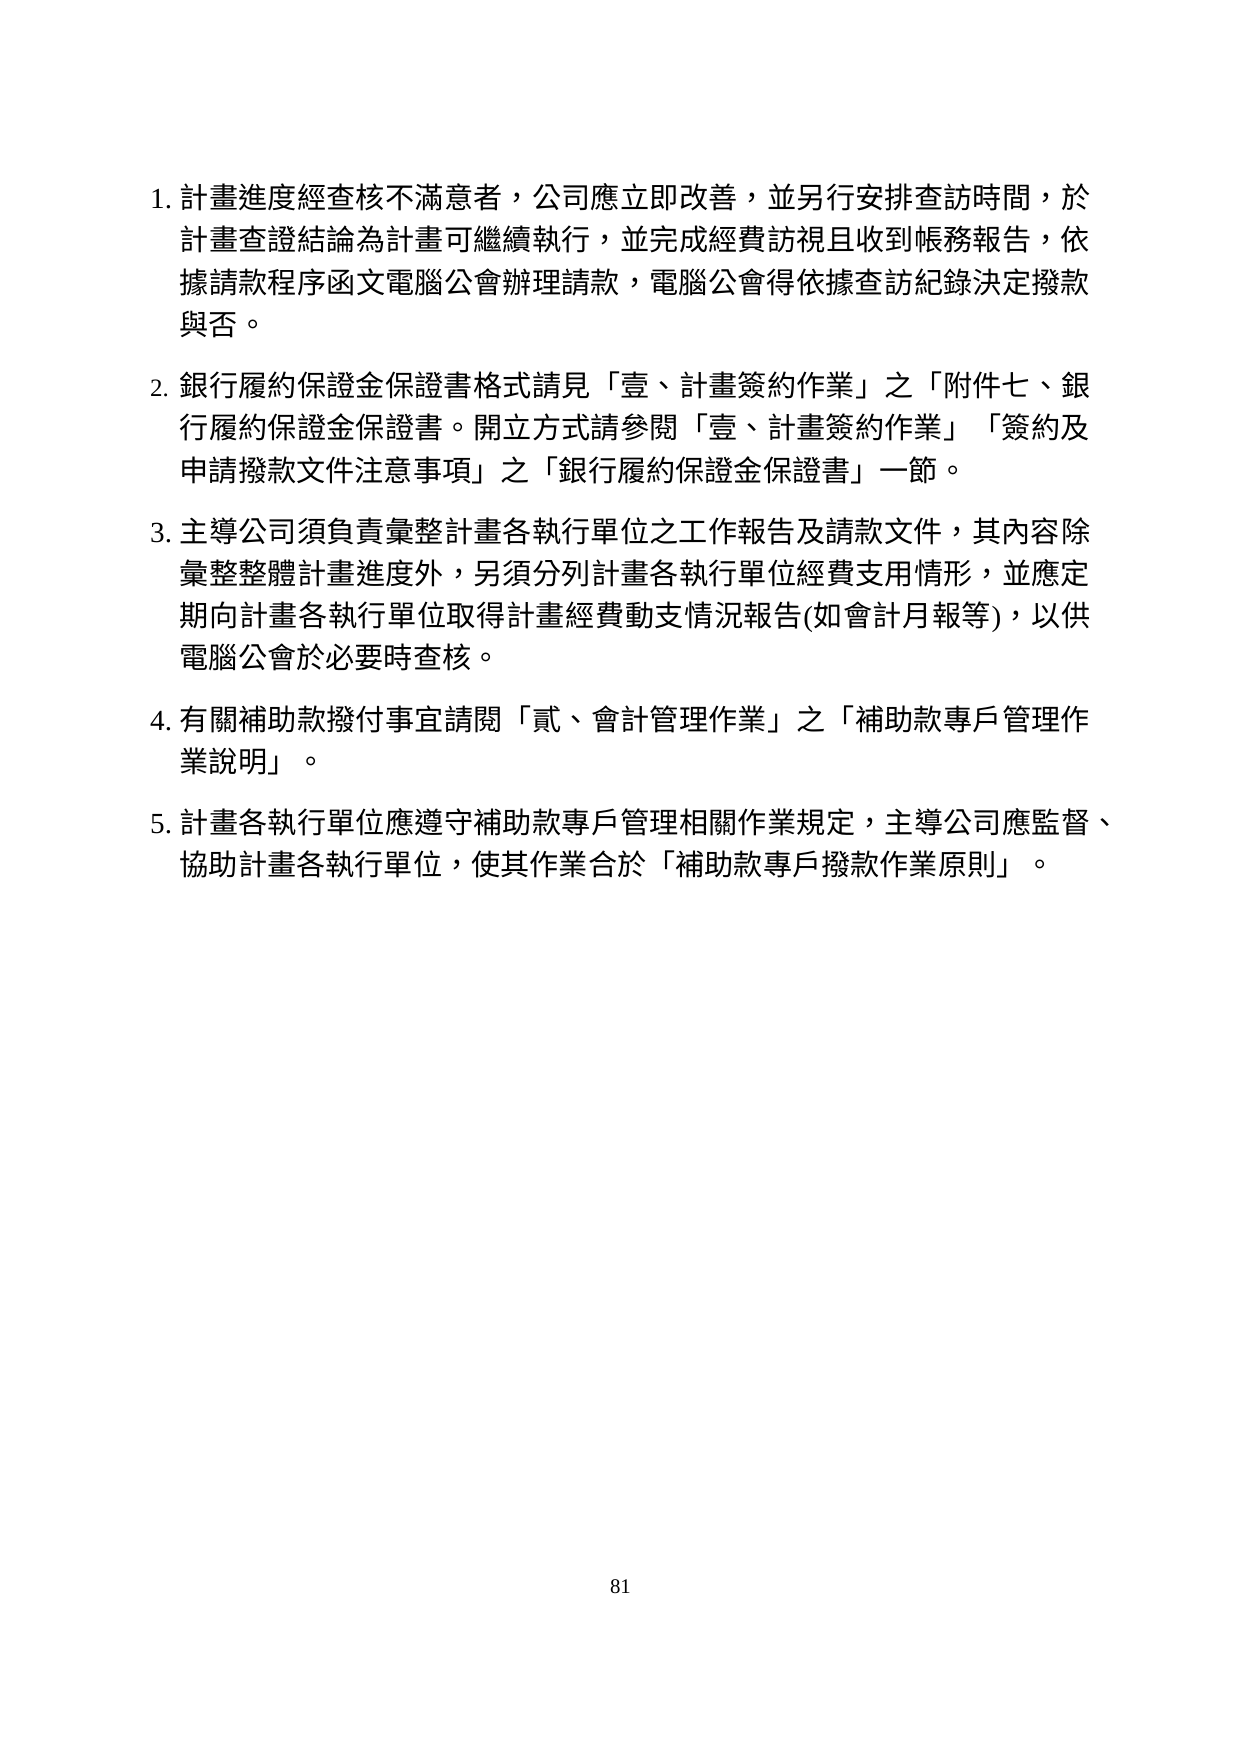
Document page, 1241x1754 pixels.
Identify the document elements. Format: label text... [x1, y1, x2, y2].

list 主導公司須負責彙整計畫各執行單位之工作報告及請款文件，其內容除彙整整體計畫進度外，另須分列計畫各執行單位經費支用情形，並應定期向計畫各執行單位取得計畫經費動支情況報告(如會計月報等)，以供電腦公會於必要時查核。 [150, 508, 1090, 677]
list 有關補助款撥付事宜請閱「貳、會計管理作業」之「補助款專戶管理作業說明」。 [150, 696, 1090, 781]
list 計畫進度經查核不滿意者，公司應立即改善，並另行安排查訪時間，於計畫查證結論為計畫可繼續執行，並完成經費訪視且收到帳務報告，依據請款程序函文電腦公會辦理請款，電腦公會得依據查訪紀錄決定撥款與否。 [150, 175, 1090, 344]
list 銀行履約保證金保證書格式請見「壹、計畫簽約作業」之「附件七、銀行履約保證金保證書。開立方式請參閱「壹、計畫簽約作業」「簽約及申請撥款文件注意事項」之「銀行履約保證金保證書」一節。 [150, 363, 1090, 489]
list 計畫各執行單位應遵守補助款專戶管理相關作業規定，主導公司應監督、協助計畫各執行單位，使其作業合於「補助款專戶撥款作業原則」。 [150, 799, 1090, 884]
